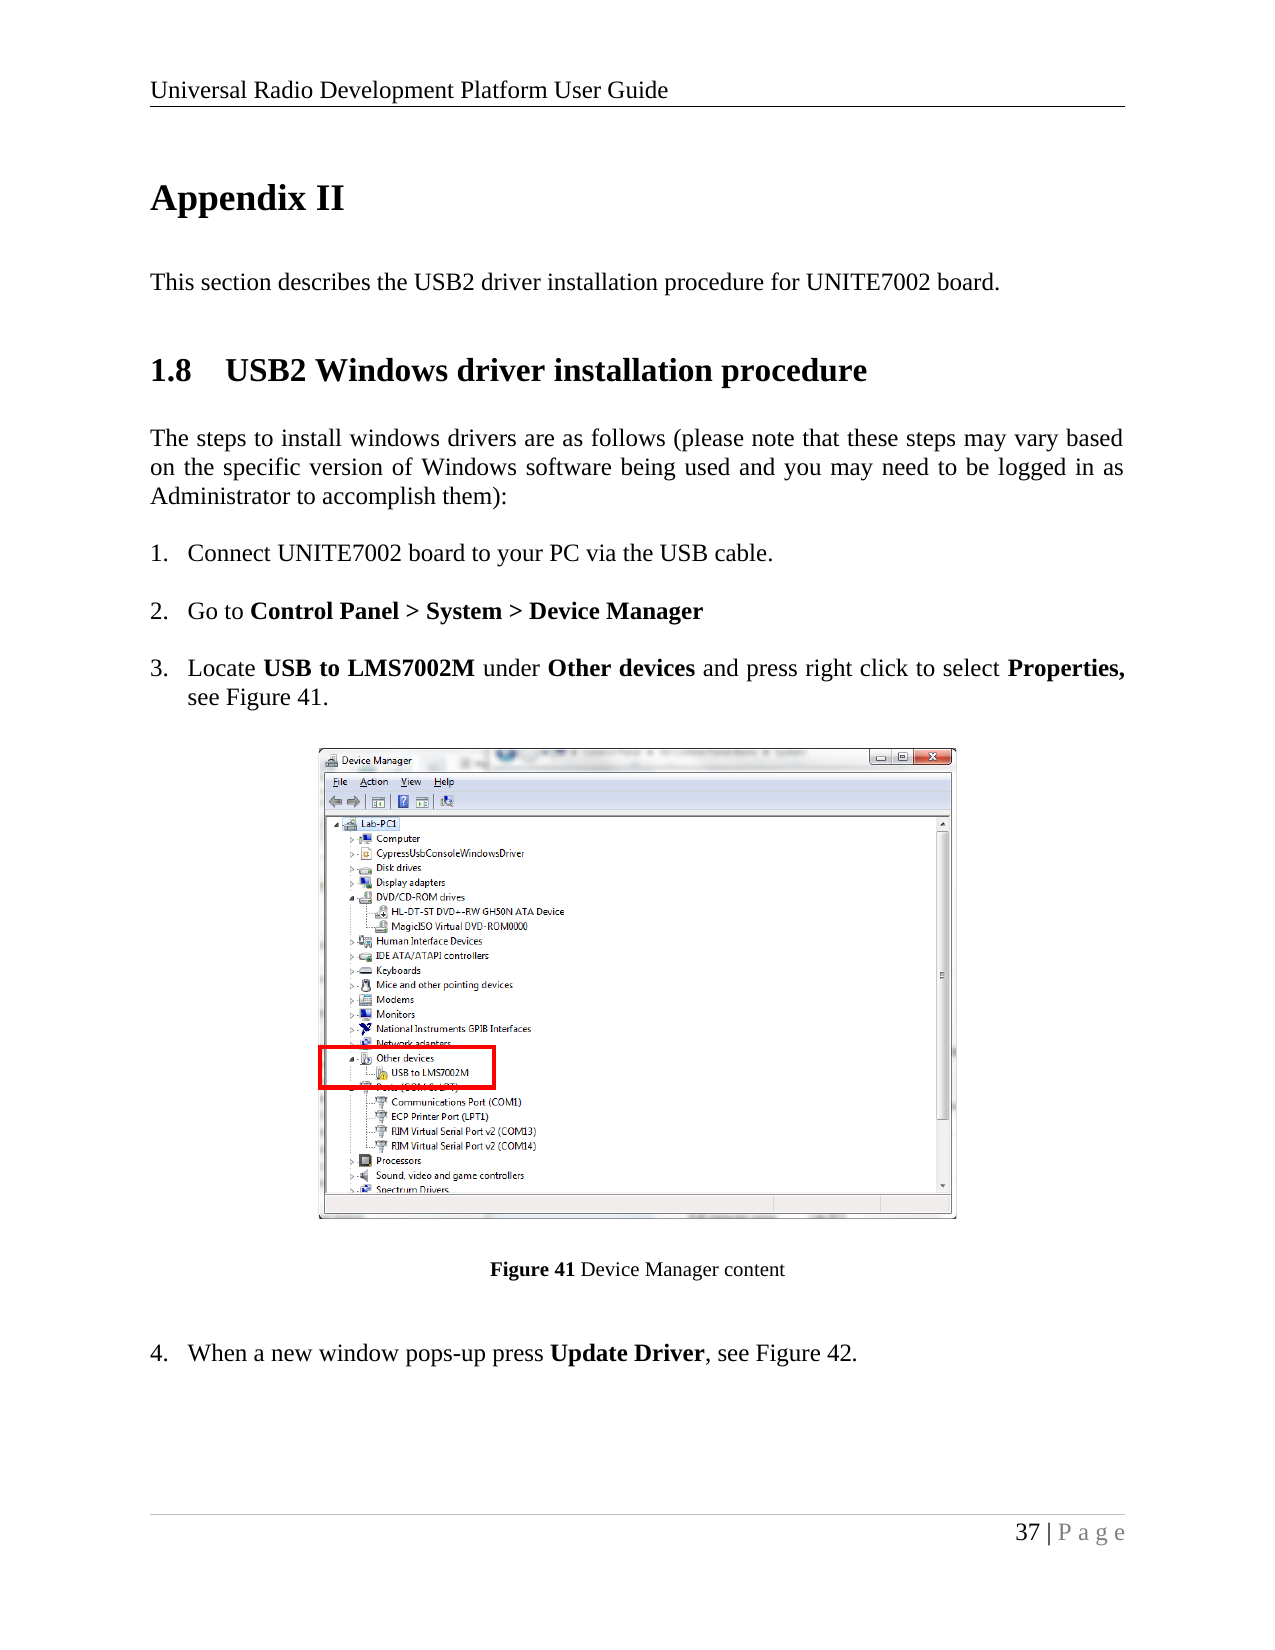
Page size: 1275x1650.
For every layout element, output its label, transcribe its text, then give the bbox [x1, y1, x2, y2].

text This section describes the USB2 driver installation procedure for UNITE7002 board. [150, 267, 1125, 296]
subtitle USB2 Windows driver installation procedure [150, 350, 1125, 388]
list Locate USB to LMS7002M under Other devices and press right click to select Properties, see Figure 41. [150, 653, 1125, 711]
list When a new window pops-up press Update Driver, see Figure 42. [150, 1338, 1125, 1367]
text Figure 41 Device Manager content [150, 1257, 1125, 1281]
list Connect UNITE7002 board to your PC via the USB cable. [150, 538, 1125, 567]
list Go to Control Panel > System > Device Manager [150, 596, 1125, 624]
picture [322, 1049, 492, 1085]
subtitle Appendix II [150, 175, 1125, 218]
picture [318, 748, 957, 1219]
text The steps to install windows drivers are as follows (please note that these steps may vary based on the specific version of Windows software being used and you may need to be logged in as Administrator to accomplish them): [150, 423, 1125, 509]
